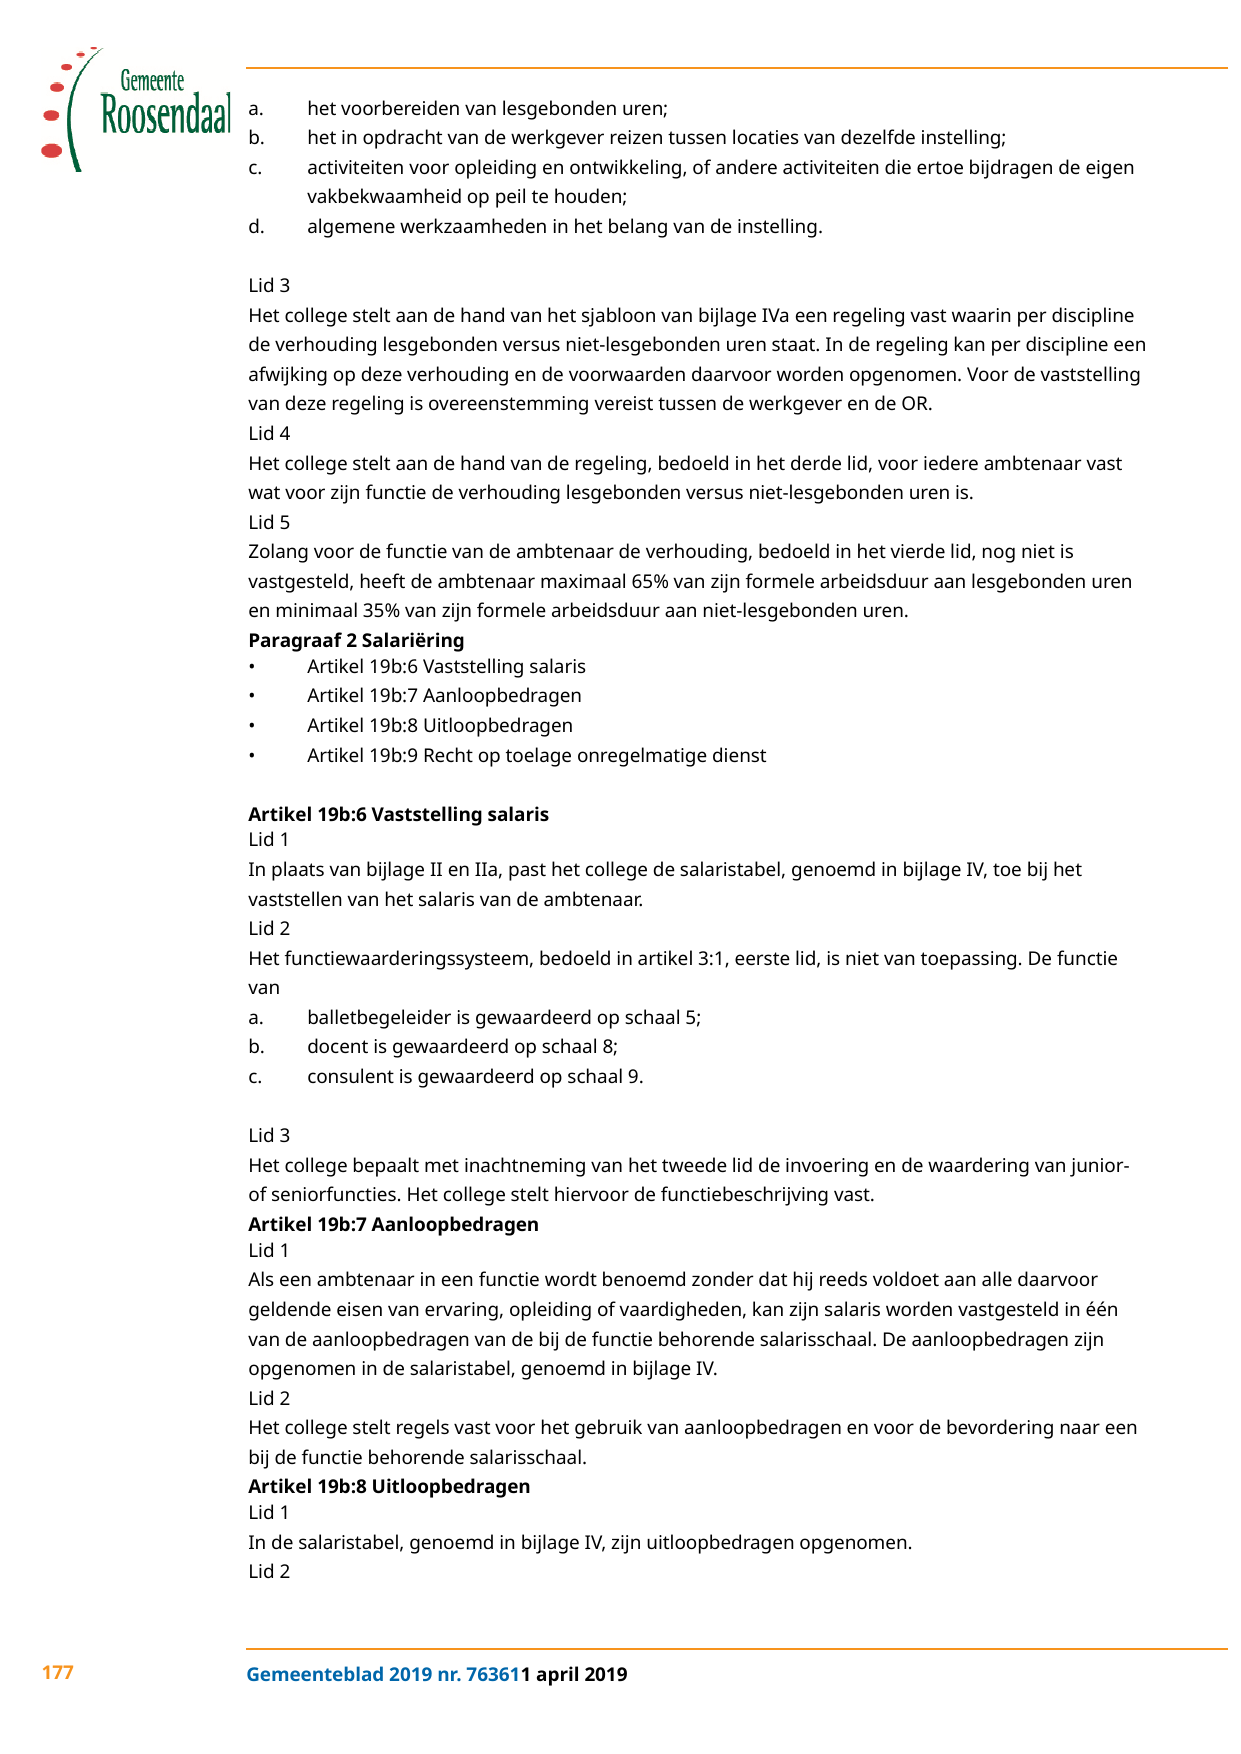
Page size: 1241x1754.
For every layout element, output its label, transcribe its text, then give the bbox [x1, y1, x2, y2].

text Lid 5 [248, 509, 1152, 535]
list balletbegeleider is gewaardeerd op schaal 5; [248, 1004, 1152, 1030]
text Het college stelt regels vast voor het gebruik van aanloopbedragen en voor de bevordering naar een bij de functie behorende salarisschaal. [248, 1414, 1152, 1470]
text Lid 4 [248, 420, 1152, 446]
text Lid 1 [248, 1237, 1152, 1263]
text Het college stelt aan de hand van het sjabloon van bijlage IVa een regeling vast waarin per discipline de verhouding lesgebonden versus niet-lesgebonden uren staat. In de regeling kan per discipline een afwijking op deze verhouding en de voorwaarden daarvoor worden opgenomen. Voor de vaststelling van deze regeling is overeenstemming vereist tussen de werkgever en de OR. [248, 302, 1152, 416]
text Het college stelt aan de hand van de regeling, bedoeld in het derde lid, voor iedere ambtenaar vast wat voor zijn functie de verhouding lesgebonden versus niet-lesgebonden uren is. [248, 450, 1152, 505]
text Het functiewaarderingssysteem, bedoeld in artikel 3:1, eerste lid, is niet van toepassing. De functie van [248, 945, 1152, 1000]
text Lid 2 [248, 1558, 1152, 1584]
text Lid 3 [248, 272, 1152, 298]
text Zolang voor de functie van de ambtenaar de verhouding, bedoeld in het vierde lid, nog niet is vastgesteld, heeft de ambtenaar maximaal 65% van zijn formele arbeidsduur aan lesgebonden uren en minimaal 35% van zijn formele arbeidsduur aan niet-lesgebonden uren. [248, 538, 1152, 623]
list Artikel 19b:6 Vaststelling salaris [248, 653, 1152, 679]
text In plaats van bijlage II en IIa, past het college de salaristabel, genoemd in bijlage IV, toe bij het vaststellen van het salaris van de ambtenaar. [248, 856, 1152, 912]
text Lid 1 [248, 1499, 1152, 1525]
list Artikel 19b:8 Uitloopbedragen [248, 712, 1152, 738]
text Lid 1 [248, 827, 1152, 852]
list het in opdracht van de werkgever reizen tussen locaties van dezelfde instelling; [248, 124, 1152, 150]
list docent is gewaardeerd op schaal 8; [248, 1034, 1152, 1059]
picture [41, 47, 231, 172]
text Artikel 19b:8 Uitloopbedragen [248, 1474, 1152, 1499]
text Het college bepaalt met inachtneming van het tweede lid de invoering en de waardering van junior- of seniorfuncties. Het college stelt hiervoor de functiebeschrijving vast. [248, 1152, 1152, 1207]
text Lid 2 [248, 915, 1152, 941]
text Paragraaf 2 Salariëring [248, 627, 1152, 653]
text Artikel 19b:7 Aanloopbedragen [248, 1211, 1152, 1237]
text Lid 3 [248, 1122, 1152, 1148]
list Artikel 19b:7 Aanloopbedragen [248, 683, 1152, 708]
text Lid 2 [248, 1385, 1152, 1411]
list algemene werkzaamheden in het belang van de instelling. [248, 213, 1152, 239]
list het voorbereiden van lesgebonden uren; [248, 95, 1152, 121]
text Artikel 19b:6 Vaststelling salaris [248, 801, 1152, 827]
text Als een ambtenaar in een functie wordt benoemd zonder dat hij reeds voldoet aan alle daarvoor geldende eisen van ervaring, opleiding of vaardigheden, kan zijn salaris worden vastgesteld in één van de aanloopbedragen van de bij de functie behorende salarisschaal. De aanloopbedragen zijn opgenomen in de salaristabel, genoemd in bijlage IV. [248, 1267, 1152, 1381]
list activiteiten voor opleiding en ontwikkeling, of andere activiteiten die ertoe bijdragen de eigen vakbekwaamheid op peil te houden; [248, 154, 1152, 209]
list Artikel 19b:9 Recht op toelage onregelmatige dienst [248, 742, 1152, 767]
list consulent is gewaardeerd op schaal 9. [248, 1063, 1152, 1089]
text In de salaristabel, genoemd in bijlage IV, zijn uitloopbedragen opgenomen. [248, 1529, 1152, 1555]
